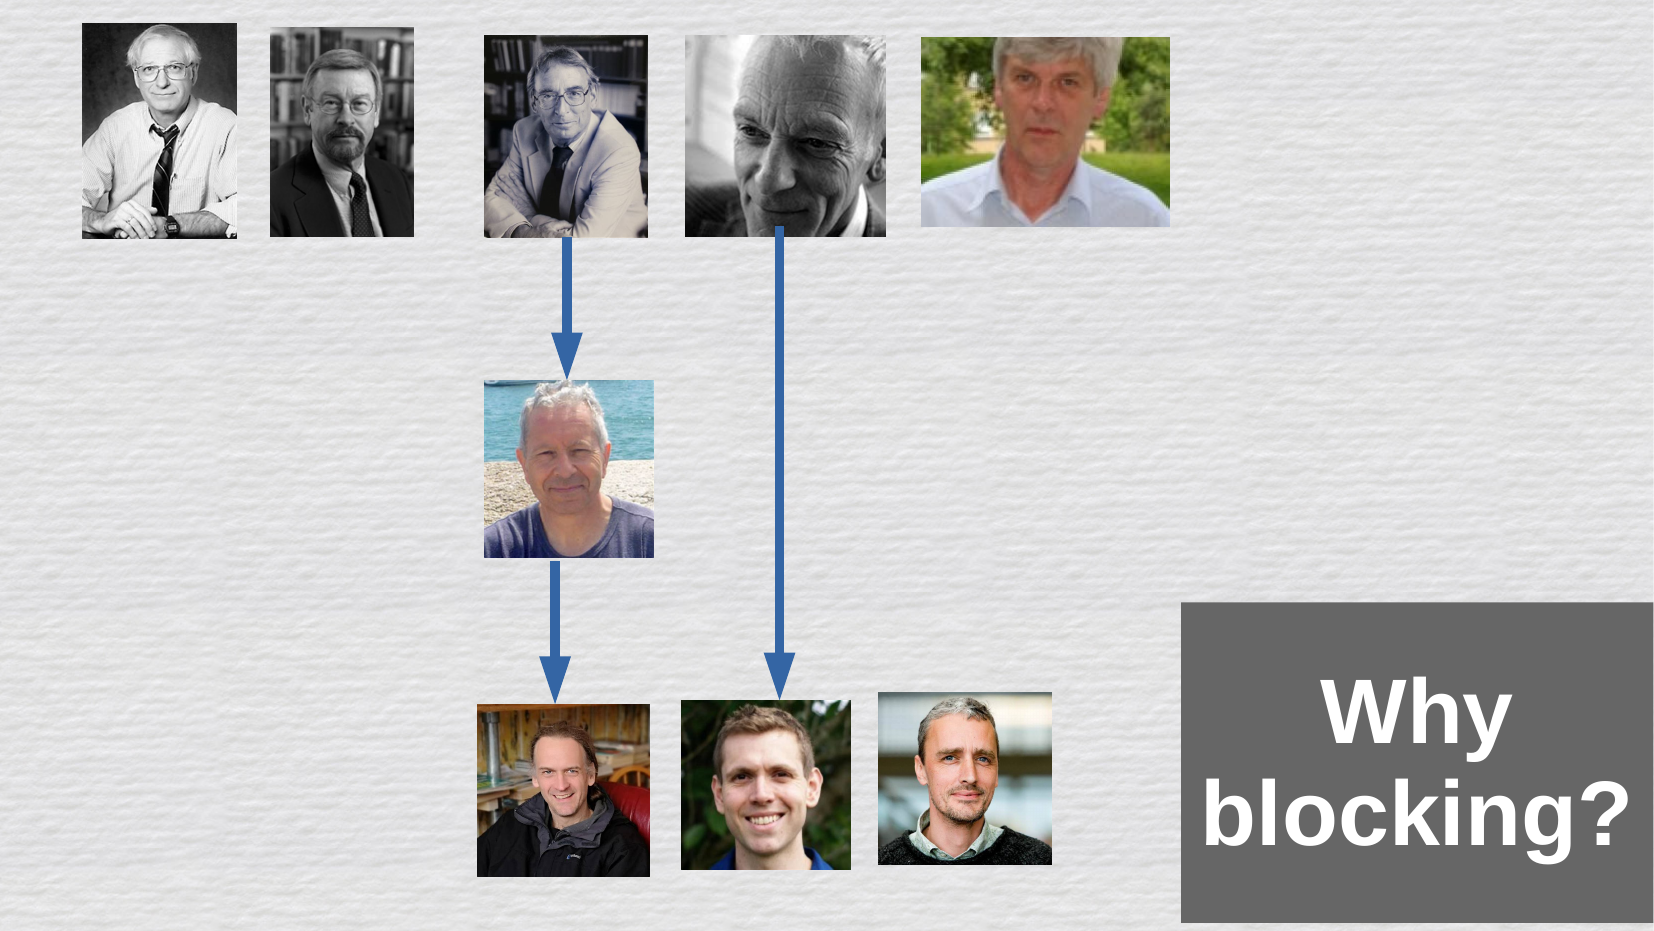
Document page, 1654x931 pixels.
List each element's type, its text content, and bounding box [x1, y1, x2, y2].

picture [0, 0, 1654, 931]
title Why blocking? [1181, 602, 1654, 923]
